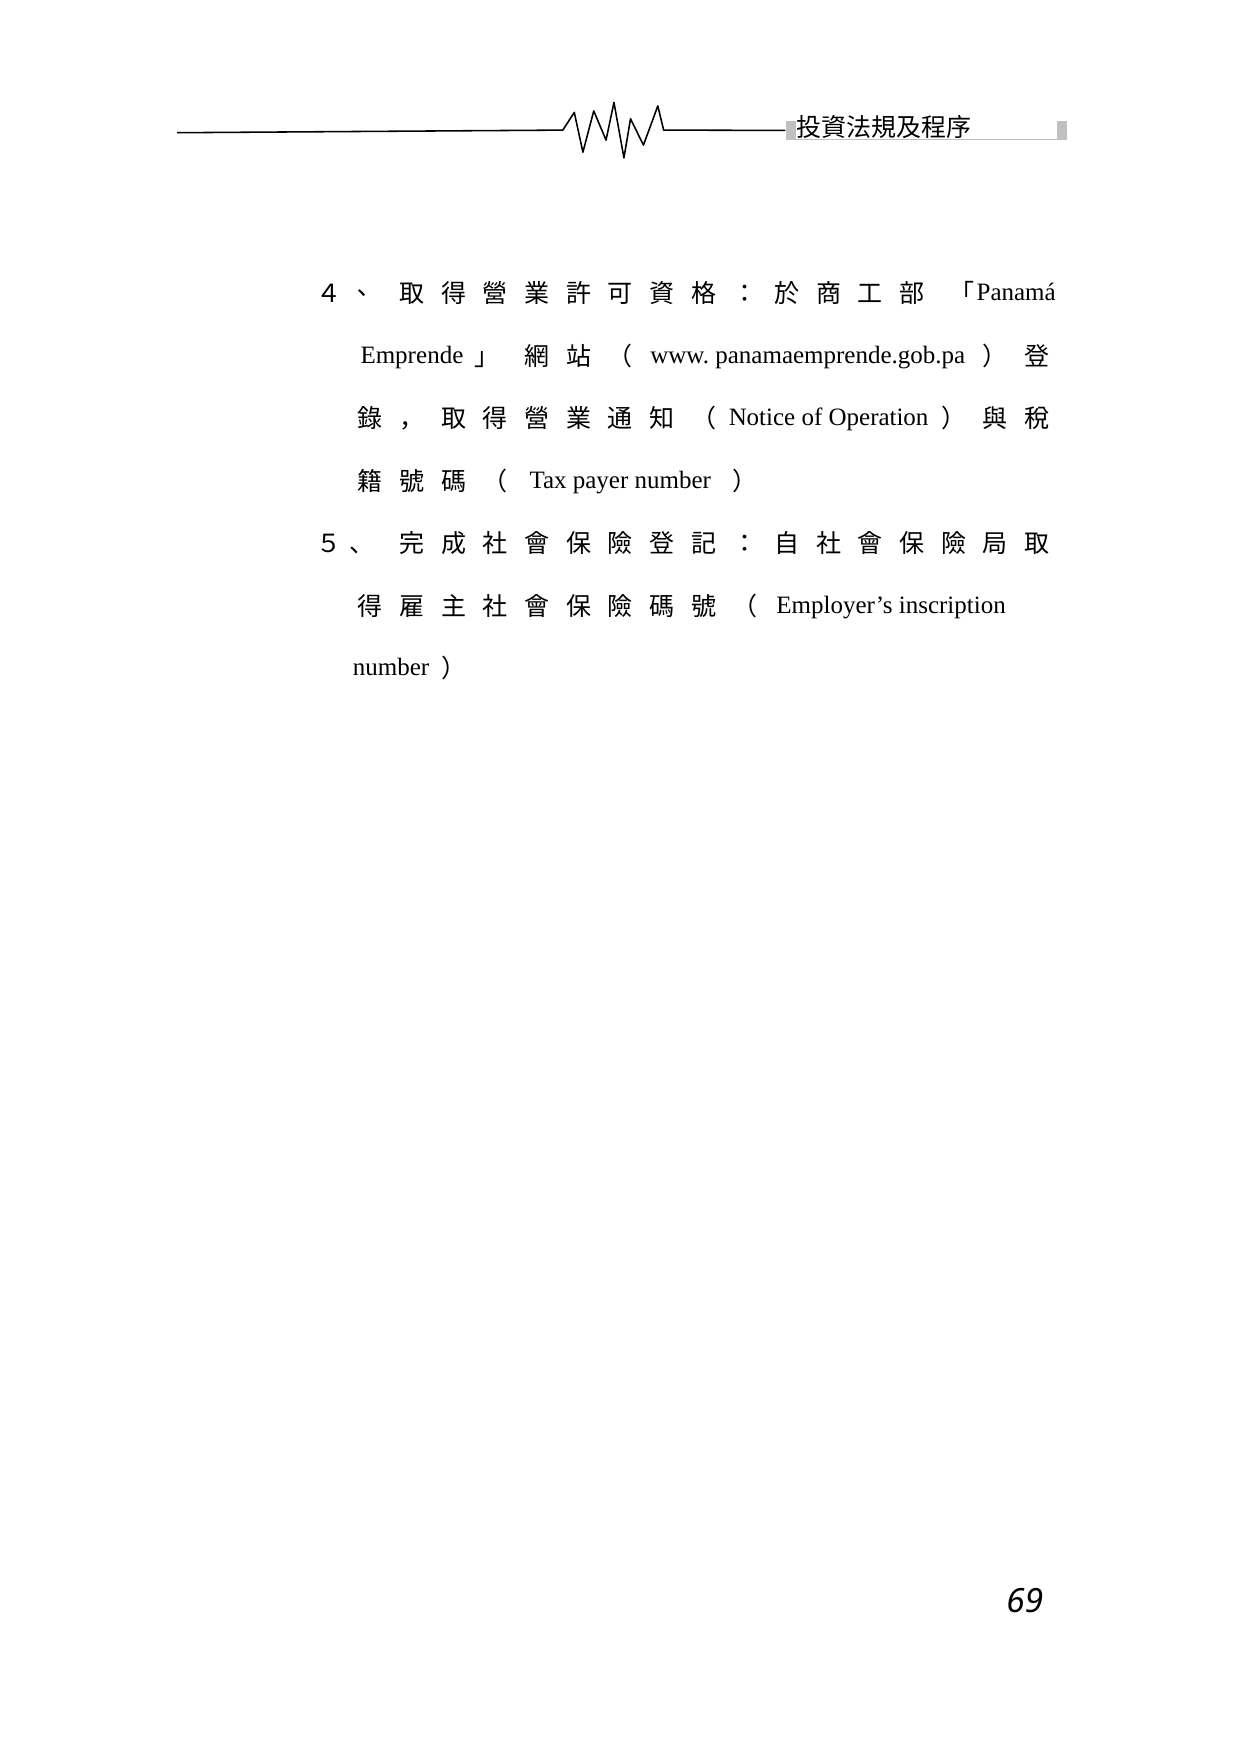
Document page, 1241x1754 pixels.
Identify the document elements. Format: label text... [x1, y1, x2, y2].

text ４、取得營業許可資格：於商工部「Panamá Emprende」網站（www. panamaemprende.gob.pa）登錄，取得營業通知（Notice of Operation）與稅籍號碼（Tax payer number） [281, 250, 1058, 500]
text ５、完成社會保險登記：自社會保險局取得雇主社會保險碼號（Employer’s inscription number） [281, 500, 1058, 688]
